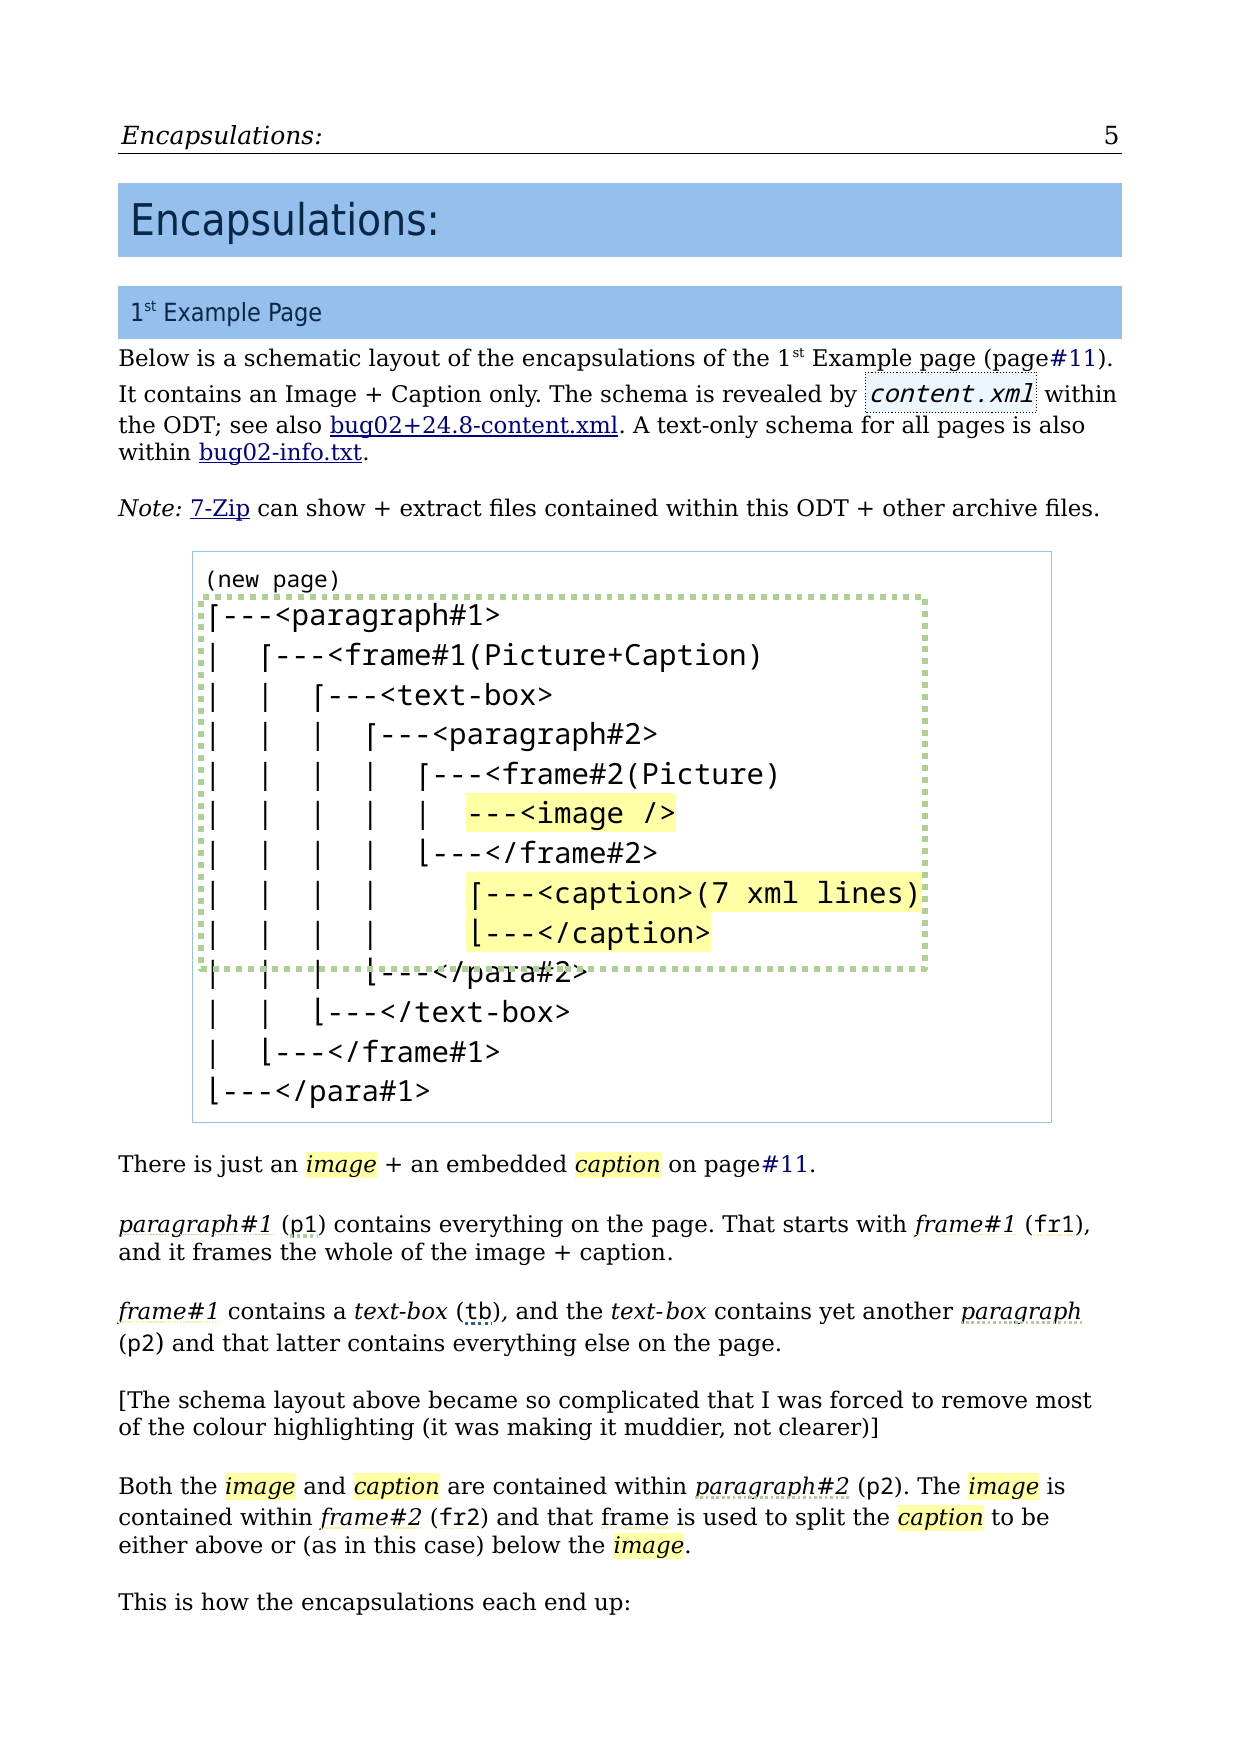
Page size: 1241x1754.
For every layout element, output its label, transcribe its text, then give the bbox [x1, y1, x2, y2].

text Both the image and caption are contained within paragraph#2 (p2). The image is contained within frame#2 (fr2) and that frame is used to split the caption to be either above or (as in this case) below the image. [118, 1470, 1122, 1559]
text | | ⎣---</text-box> [193, 979, 1051, 1019]
text ⎡---<paragraph#1> [193, 582, 1051, 622]
text frame#1 contains a text-box (tb), and the text‑box contains yet another paragraph (p2) and that latter contains everything else on the page. [118, 1295, 1122, 1358]
text | | ⎡---<text-box> [193, 662, 1051, 702]
text | | | ⎡---<paragraph#2> [193, 702, 1051, 741]
text | | | | ⎡---<frame#2(Picture) [193, 741, 1051, 781]
text paragraph#1 (p1) contains everything on the page. That starts with frame#1 (fr1), and it frames the whole of the image + caption. [118, 1208, 1122, 1266]
text There is just an image + an embedded caption on page#7. [118, 1152, 1122, 1178]
text | | | | ⎣---</frame#2> [193, 821, 1051, 860]
text (new page) [193, 552, 1051, 582]
text [The schema layout above became so complicated that I was forced to remove most of the colour highlighting (it was making it muddier, not clearer)] [118, 1387, 1122, 1441]
text | | | | ⎣---</caption> [193, 900, 1051, 940]
text | | | ⎣---</para#2> [193, 940, 1051, 979]
text | ⎡---<frame#1(Picture+Caption) [193, 622, 1051, 662]
text | | | | | ---<image /> [193, 781, 1051, 821]
subtitle 1st Example Page [118, 286, 1122, 339]
text | ⎣---</frame#1> [193, 1019, 1051, 1059]
text | | | | ⎡---<caption>(7 xml lines) [193, 860, 1051, 900]
text Below is a schematic layout of the encapsulations of the 1st Example page (page#7). It contains an Image + Caption only. The schema is revealed by content.xml within the ODT; see also bug02+24.8-content.xml. A text-only schema for all pages is also within bug02‑info.txt. [118, 346, 1122, 466]
subtitle Encapsulations: [118, 183, 1122, 257]
text ⎣---</para#1> [193, 1059, 1051, 1122]
text This is how the encapsulations each end up: [118, 1589, 1122, 1615]
text Note: 7-Zip can show + extract files contained within this ODT + other archive files. [118, 495, 1122, 522]
